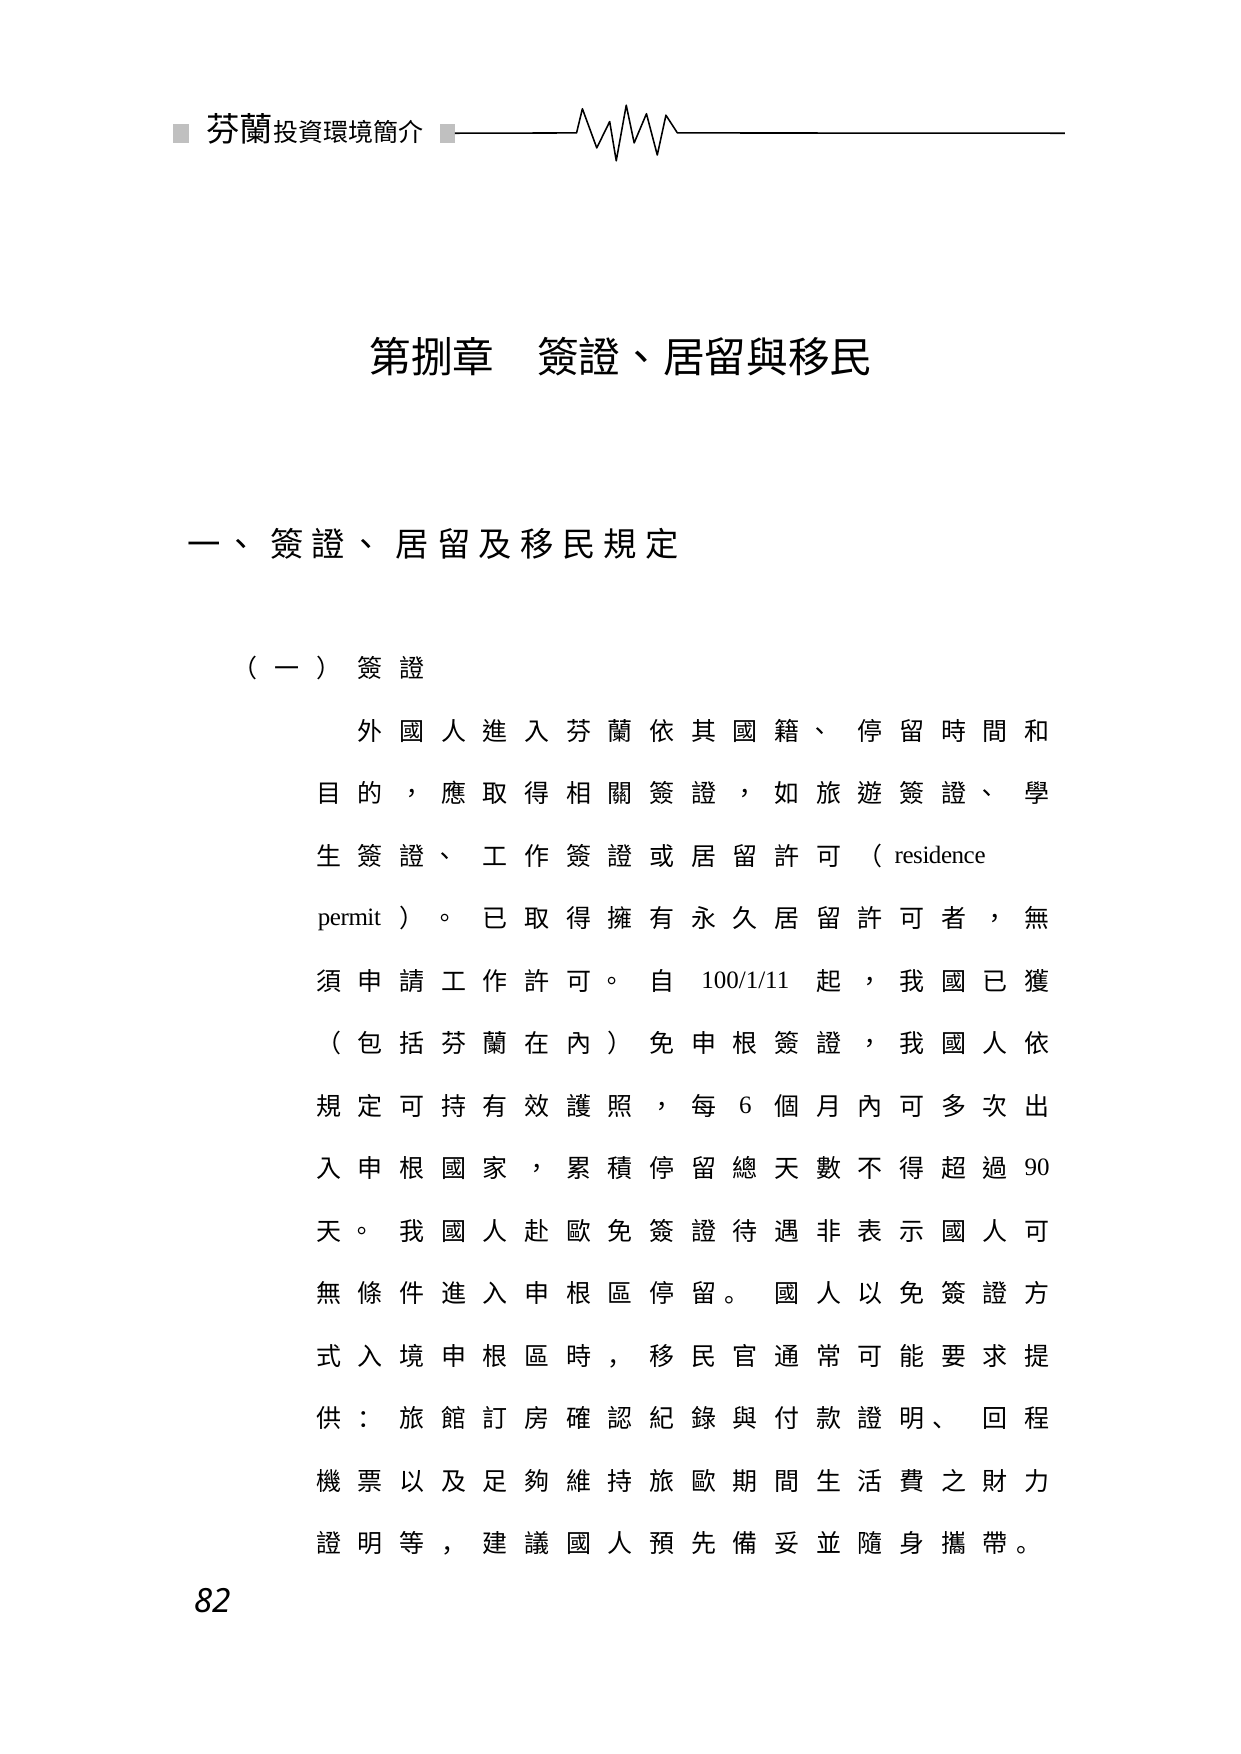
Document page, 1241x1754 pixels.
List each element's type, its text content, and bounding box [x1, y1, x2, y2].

text （一）簽證 [207, 625, 1058, 688]
text 第捌章 簽證、居留與移民 [183, 313, 1058, 375]
text 外國人進入芬蘭依其國籍、停留時間和目的，應取得相關簽證，如旅遊簽證、學生簽證、工作簽證或居留許可（residence permit）。已取得擁有永久居留許可者，無須申請工作許可。自100/1/11起，我國已獲（包括芬蘭在內）免申根簽證，我國人依規定可持有效護照，每6個月內可多次出入申根國家，累積停留總天數不得超過90天。我國人赴歐免簽證待遇非表示國人可無條件進入申根區停留。國人以免簽證方式入境申根區時，移民官通常可能要求提供：旅館訂房確認紀錄與付款證明、回程機票以及足夠維持旅歐期間生活費之財力證明等，建議國人預先備妥並隨身攜帶。 [281, 688, 1058, 1563]
text 一、簽證、居留及移民規定 [183, 500, 1058, 563]
